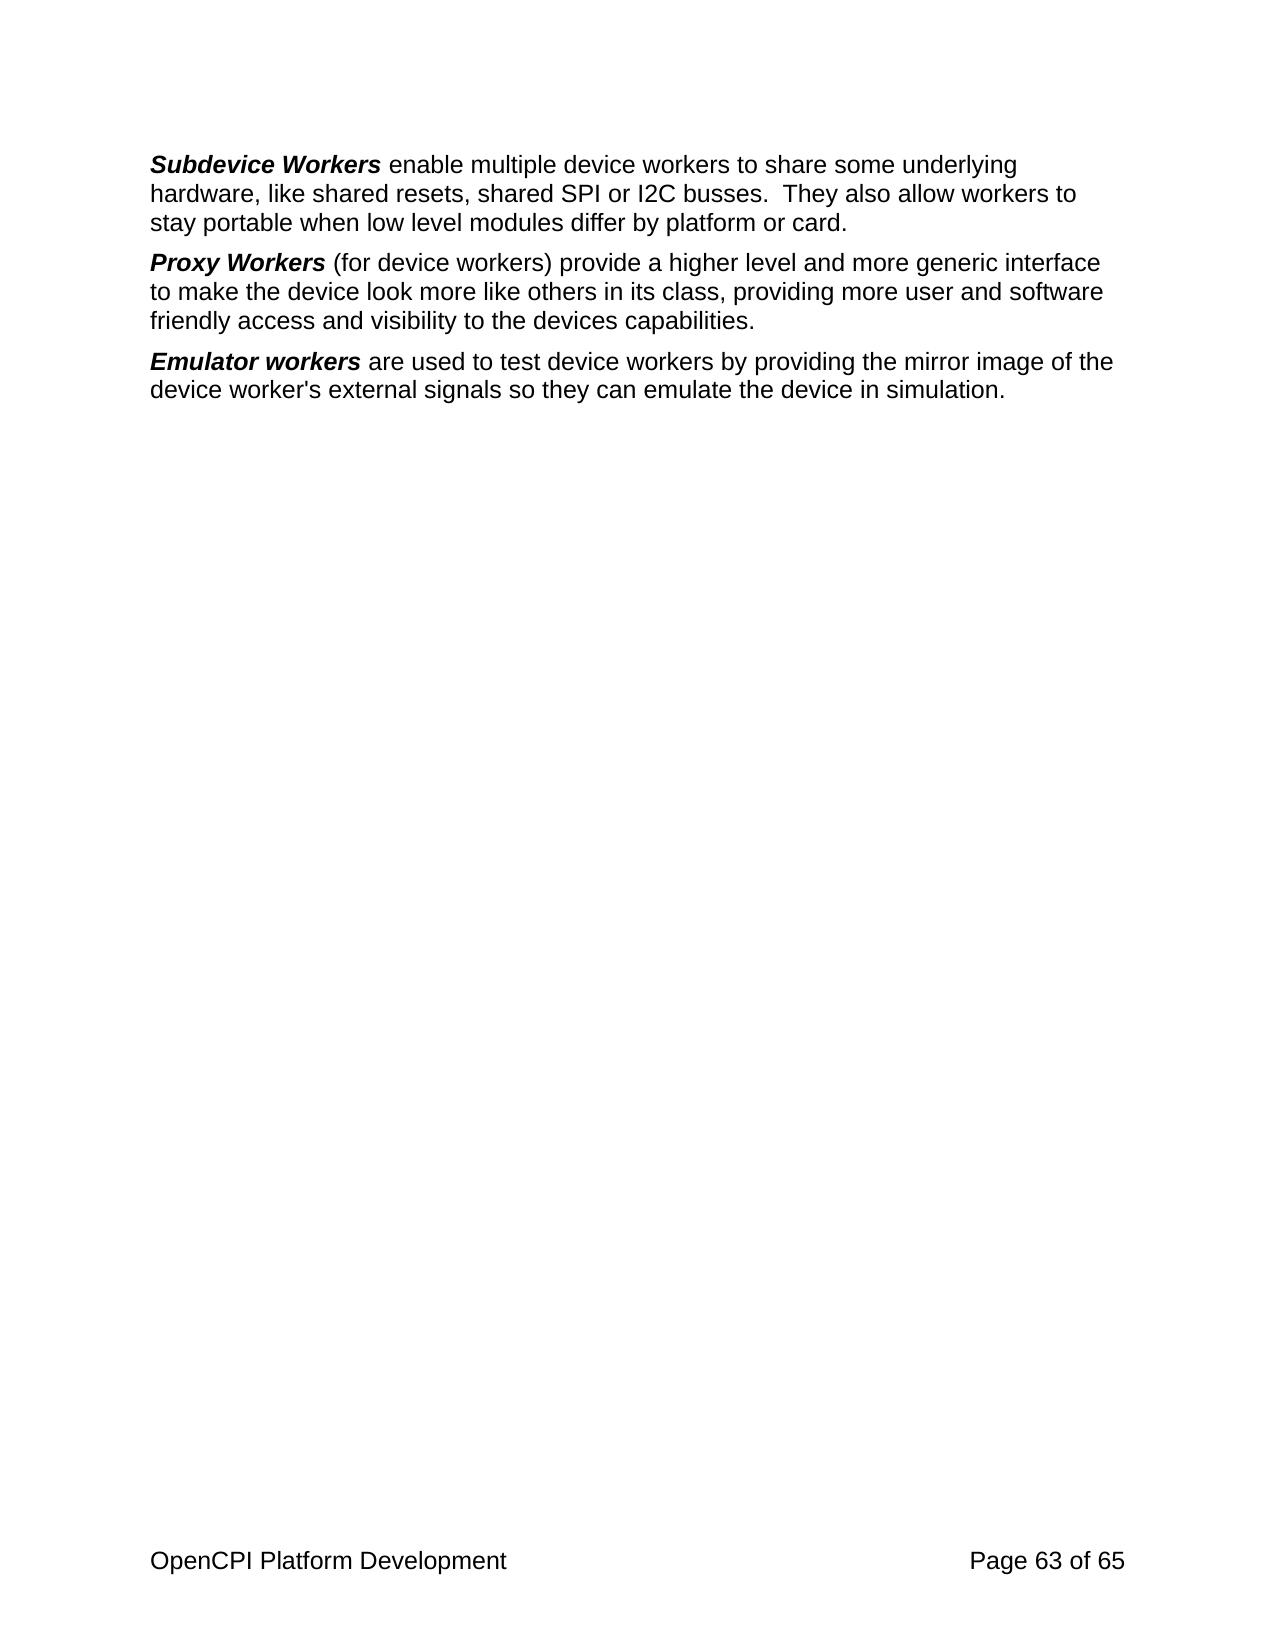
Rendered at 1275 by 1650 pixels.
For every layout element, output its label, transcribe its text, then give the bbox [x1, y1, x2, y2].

text Subdevice Workers enable multiple device workers to share some underlying hardware, like shared resets, shared SPI or I2C busses. They also allow workers to stay portable when low level modules differ by platform or card. [150, 150, 1125, 236]
text Proxy Workers (for device workers) provide a higher level and more generic interface to make the device look more like others in its class, providing more user and software friendly access and visibility to the devices capabilities. [150, 248, 1125, 334]
text Emulator workers are used to test device workers by providing the mirror image of the device worker's external signals so they can emulate the device in simulation. [150, 346, 1125, 404]
